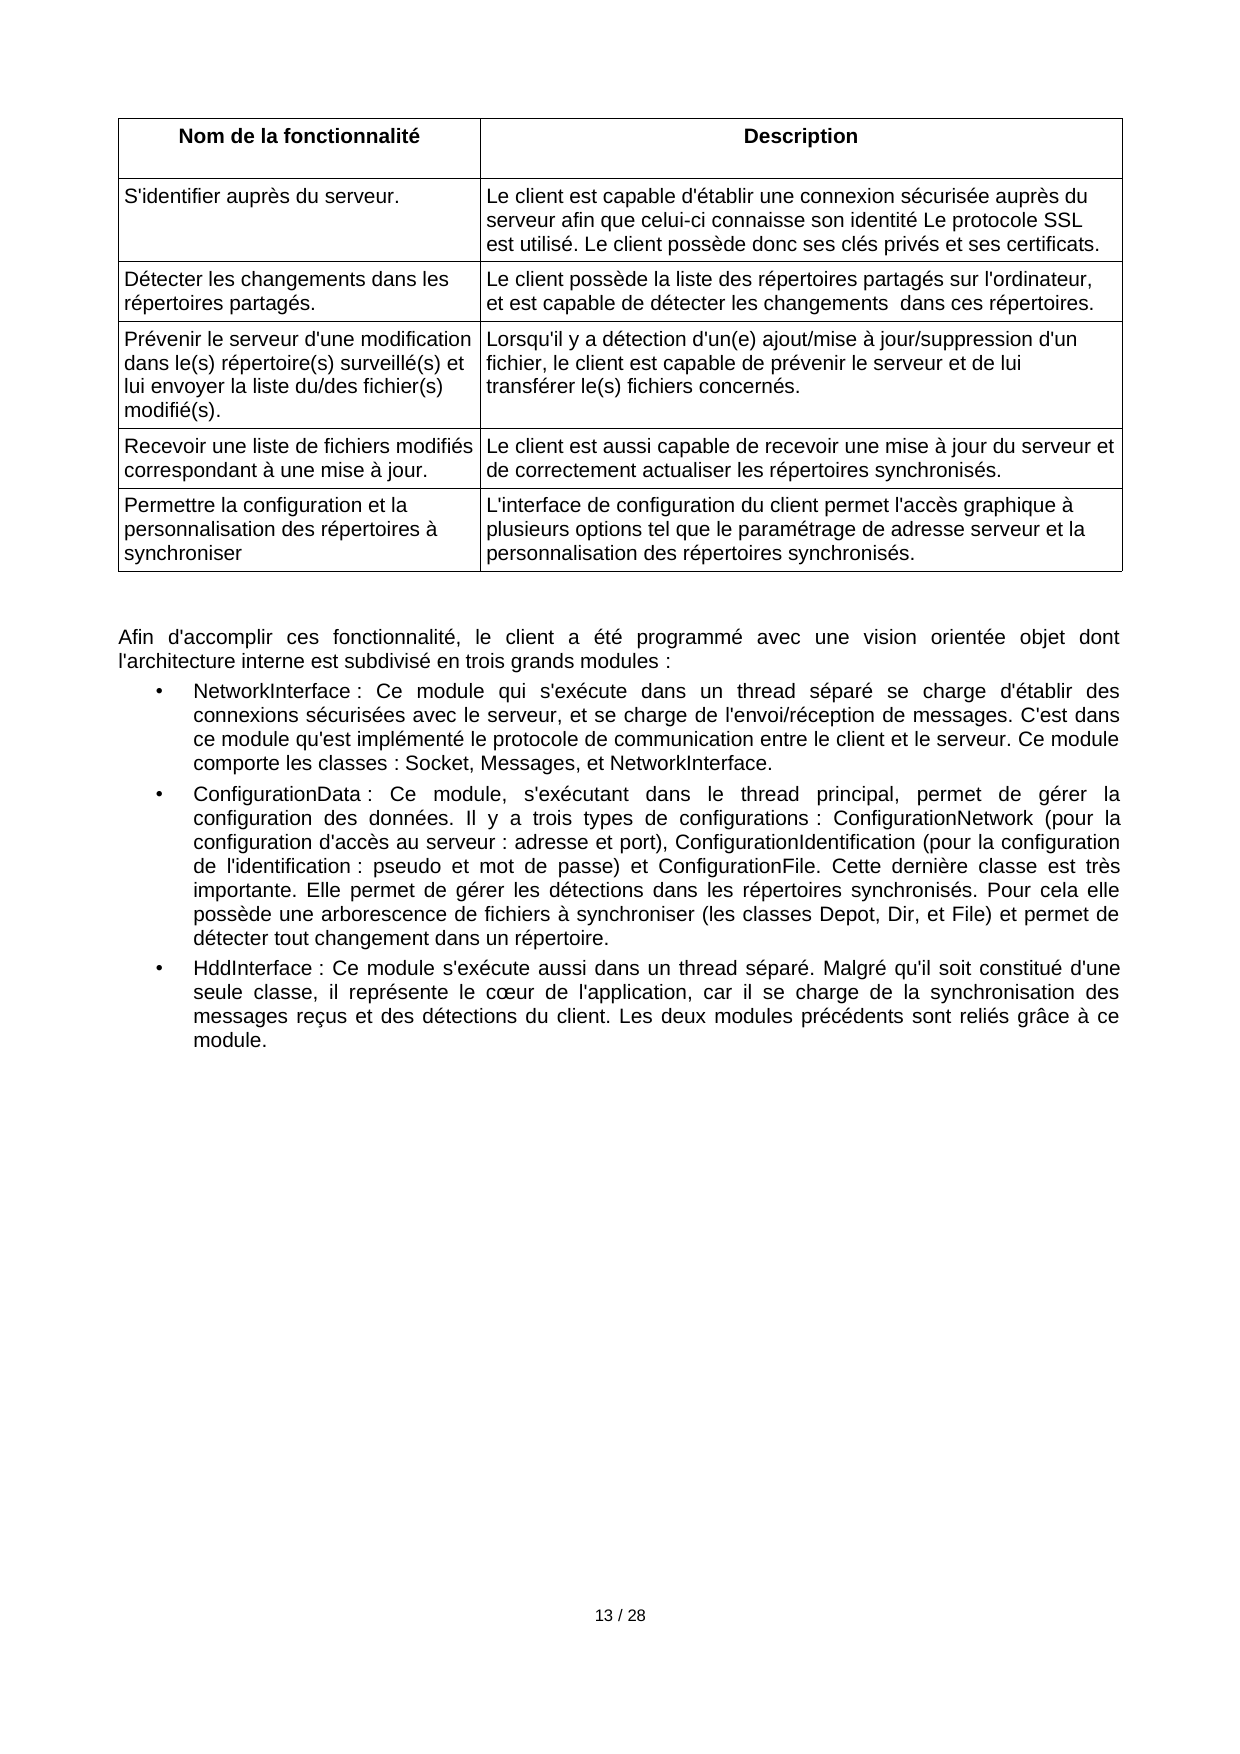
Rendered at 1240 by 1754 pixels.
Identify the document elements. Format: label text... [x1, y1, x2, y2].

table_cell Le client est aussi capable de recevoir une mise à jour du serveur et de correctement actualiser les répertoires synchronisés. [481, 429, 1122, 487]
table_cell Le client possède la liste des répertoires partagés sur l'ordinateur, et est capable de détecter les changements dans ces répertoires. [481, 262, 1122, 321]
table_cell Permettre la configuration et la personnalisation des répertoires à synchroniser [119, 489, 480, 571]
list NetworkInterface : Ce module qui s'exécute dans un thread séparé se charge d'établir des connexions sécurisées avec le serveur, et se charge de l'envoi/réception de messages. C'est dans ce module qu'est implémenté le protocole de communication entre le client et le serveur. Ce module comporte les classes : Socket, Messages, et NetworkInterface. [156, 679, 1121, 775]
table_cell Le client est capable d'établir une connexion sécurisée auprès du serveur afin que celui-ci connaisse son identité Le protocole SSL est utilisé. Le client possède donc ses clés privés et ses certificats. [481, 179, 1122, 261]
table_cell Recevoir une liste de fichiers modifiés correspondant à une mise à jour. [119, 429, 480, 487]
list ConfigurationData : Ce module, s'exécutant dans le thread principal, permet de gérer la configuration des données. Il y a trois types de configurations : ConfigurationNetwork (pour la configuration d'accès au serveur : adresse et port), ConfigurationIdentification (pour la configuration de l'identification : pseudo et mot de passe) et ConfigurationFile. Cette dernière classe est très importante. Elle permet de gérer les détections dans les répertoires synchronisés. Pour cela elle possède une arborescence de fichiers à synchroniser (les classes Depot, Dir, et File) et permet de détecter tout changement dans un répertoire. [156, 781, 1121, 949]
text Afin d'accomplir ces fonctionnalité, le client a été programmé avec une vision orientée objet dont l'architecture interne est subdivisé en trois grands modules : [118, 625, 1121, 673]
table_header Description [481, 119, 1122, 178]
list HddInterface : Ce module s'exécute aussi dans un thread séparé. Malgré qu'il soit constitué d'une seule classe, il représente le cœur de l'application, car il se charge de la synchronisation des messages reçus et des détections du client. Les deux modules précédents sont reliés grâce à ce module. [156, 956, 1121, 1051]
table_cell S'identifier auprès du serveur. [119, 179, 480, 261]
table_cell Lorsqu'il y a détection d'un(e) ajout/mise à jour/suppression d'un fichier, le client est capable de prévenir le serveur et de lui transférer le(s) fichiers concernés. [481, 322, 1122, 428]
table_cell Prévenir le serveur d'une modification dans le(s) répertoire(s) surveillé(s) et lui envoyer la liste du/des fichier(s) modifié(s). [119, 322, 480, 428]
table_cell Détecter les changements dans les répertoires partagés. [119, 262, 480, 321]
table_cell L'interface de configuration du client permet l'accès graphique à plusieurs options tel que le paramétrage de adresse serveur et la personnalisation des répertoires synchronisés. [481, 489, 1122, 571]
table_header Nom de la fonctionnalité [119, 119, 480, 178]
